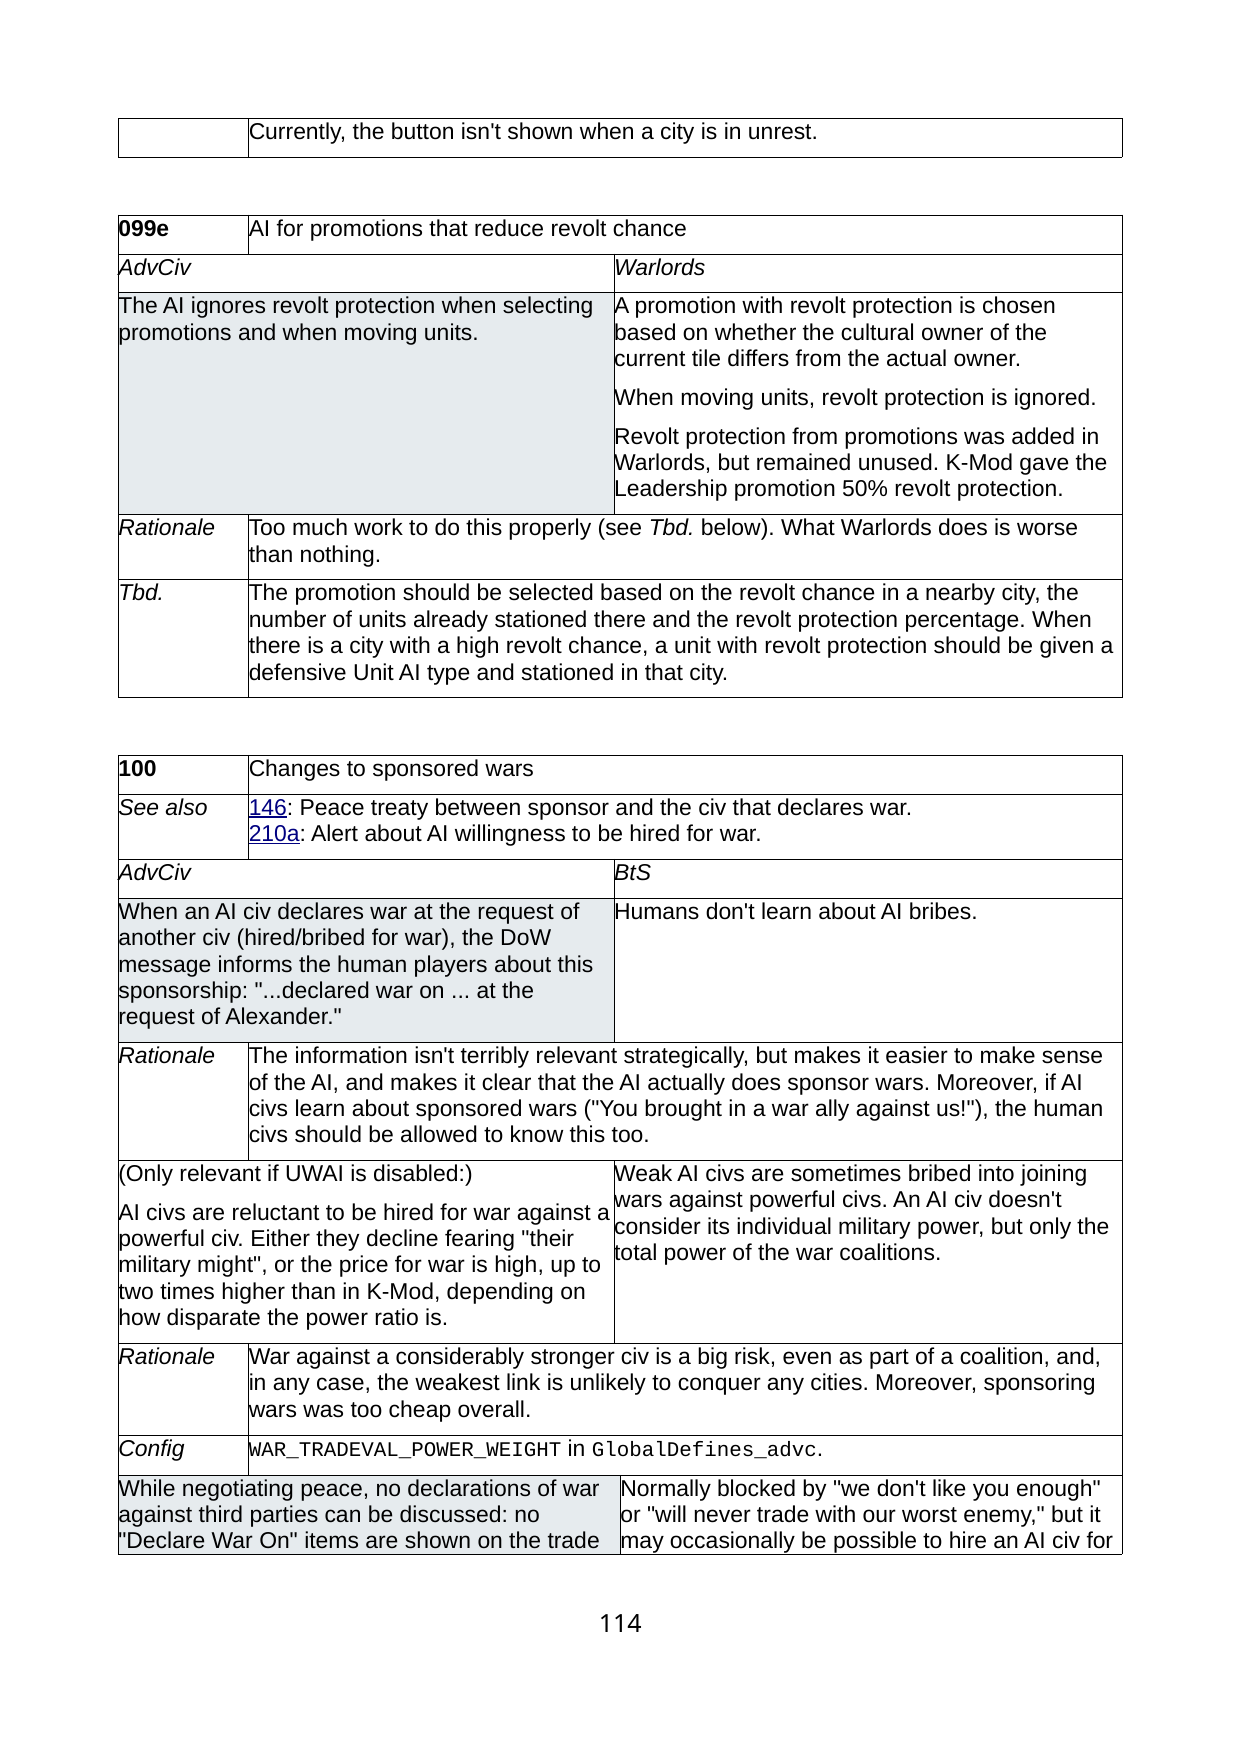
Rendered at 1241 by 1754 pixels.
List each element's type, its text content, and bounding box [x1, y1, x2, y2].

table_cell Rationale [119, 1043, 248, 1160]
table_cell 146: Peace treaty between sponsor and the civ that declares war. 210a: Alert about AI willingness to be hired for war. [249, 795, 1122, 859]
table_cell AdvCiv [119, 255, 614, 292]
table_cell [119, 119, 248, 157]
table_cell When an AI civ declares war at the request of another civ (hired/bribed for war), the DoW message informs the human players about this sponsorship: "...declared war on ... at the request of Alexander." [119, 899, 614, 1042]
table_cell WAR_TRADEVAL_POWER_WEIGHT in GlobalDefines_advc. [249, 1436, 1122, 1475]
table_cell Rationale [119, 1344, 248, 1434]
table_cell AdvCiv [119, 860, 614, 898]
table_cell Config [119, 1436, 248, 1475]
table_header 100 [119, 756, 248, 794]
table_header Changes to sponsored wars [249, 756, 1122, 794]
table_cell War against a considerably stronger civ is a big risk, even as part of a coalition, and, in any case, the weakest link is unlikely to conquer any cities. Moreover, sponsoring wars was too cheap overall. [249, 1344, 1122, 1434]
table_cell See also [119, 795, 248, 859]
table_cell Tbd. [119, 580, 248, 697]
table_header 099e [119, 216, 248, 253]
table_cell The promotion should be selected based on the revolt chance in a nearby city, the number of units already stationed there and the revolt protection percentage. When there is a city with a high revolt chance, a unit with revolt protection should be given a defensive Unit AI type and stationed in that city. [249, 580, 1122, 697]
table_cell The AI ignores revolt protection when selecting promotions and when moving units. [119, 293, 614, 514]
table_cell Too much work to do this properly (see Tbd. below). What Warlords does is worse than nothing. [249, 515, 1122, 579]
table_cell A promotion with revolt protection is chosen based on whether the cultural owner of the current tile differs from the actual owner. When moving units, revolt protection is ignored. Revolt protection from promotions was added in Warlords, but remained unused. K-Mod gave the Leadership promotion 50% revolt protection. [615, 293, 1122, 514]
table_cell Weak AI civs are sometimes bribed into joining wars against powerful civs. An AI civ doesn't consider its individual military power, but only the total power of the war coalitions. [615, 1161, 1122, 1343]
table_cell BtS [615, 860, 1122, 898]
table_cell Warlords [615, 255, 1122, 292]
table_cell Humans don't learn about AI bribes. [615, 899, 1122, 1042]
table_cell The information isn't terribly relevant strategically, but makes it easier to make sense of the AI, and makes it clear that the AI actually does sponsor wars. Moreover, if AI civs learn about sponsored wars ("You brought in a war ally against us!"), the human civs should be allowed to know this too. [249, 1043, 1122, 1160]
table_cell Rationale [119, 515, 248, 579]
table_header AI for promotions that reduce revolt chance [249, 216, 1122, 253]
table_cell Currently, the button isn't shown when a city is in unrest. [249, 119, 1122, 157]
table_cell Normally blocked by "we don't like you enough" or "will never trade with our worst enemy," but it may occasionally be possible to hire an AI civ for [621, 1476, 1122, 1554]
table_cell While negotiating peace, no declarations of war against third parties can be discussed: no "Declare War On" items are shown on the trade [119, 1476, 620, 1554]
table_cell (Only relevant if UWAI is disabled:) AI civs are reluctant to be hired for war against a powerful civ. Either they decline fearing "their military might", or the price for war is high, up to two times higher than in K-Mod, depending on how disparate the power ratio is. [119, 1161, 614, 1343]
